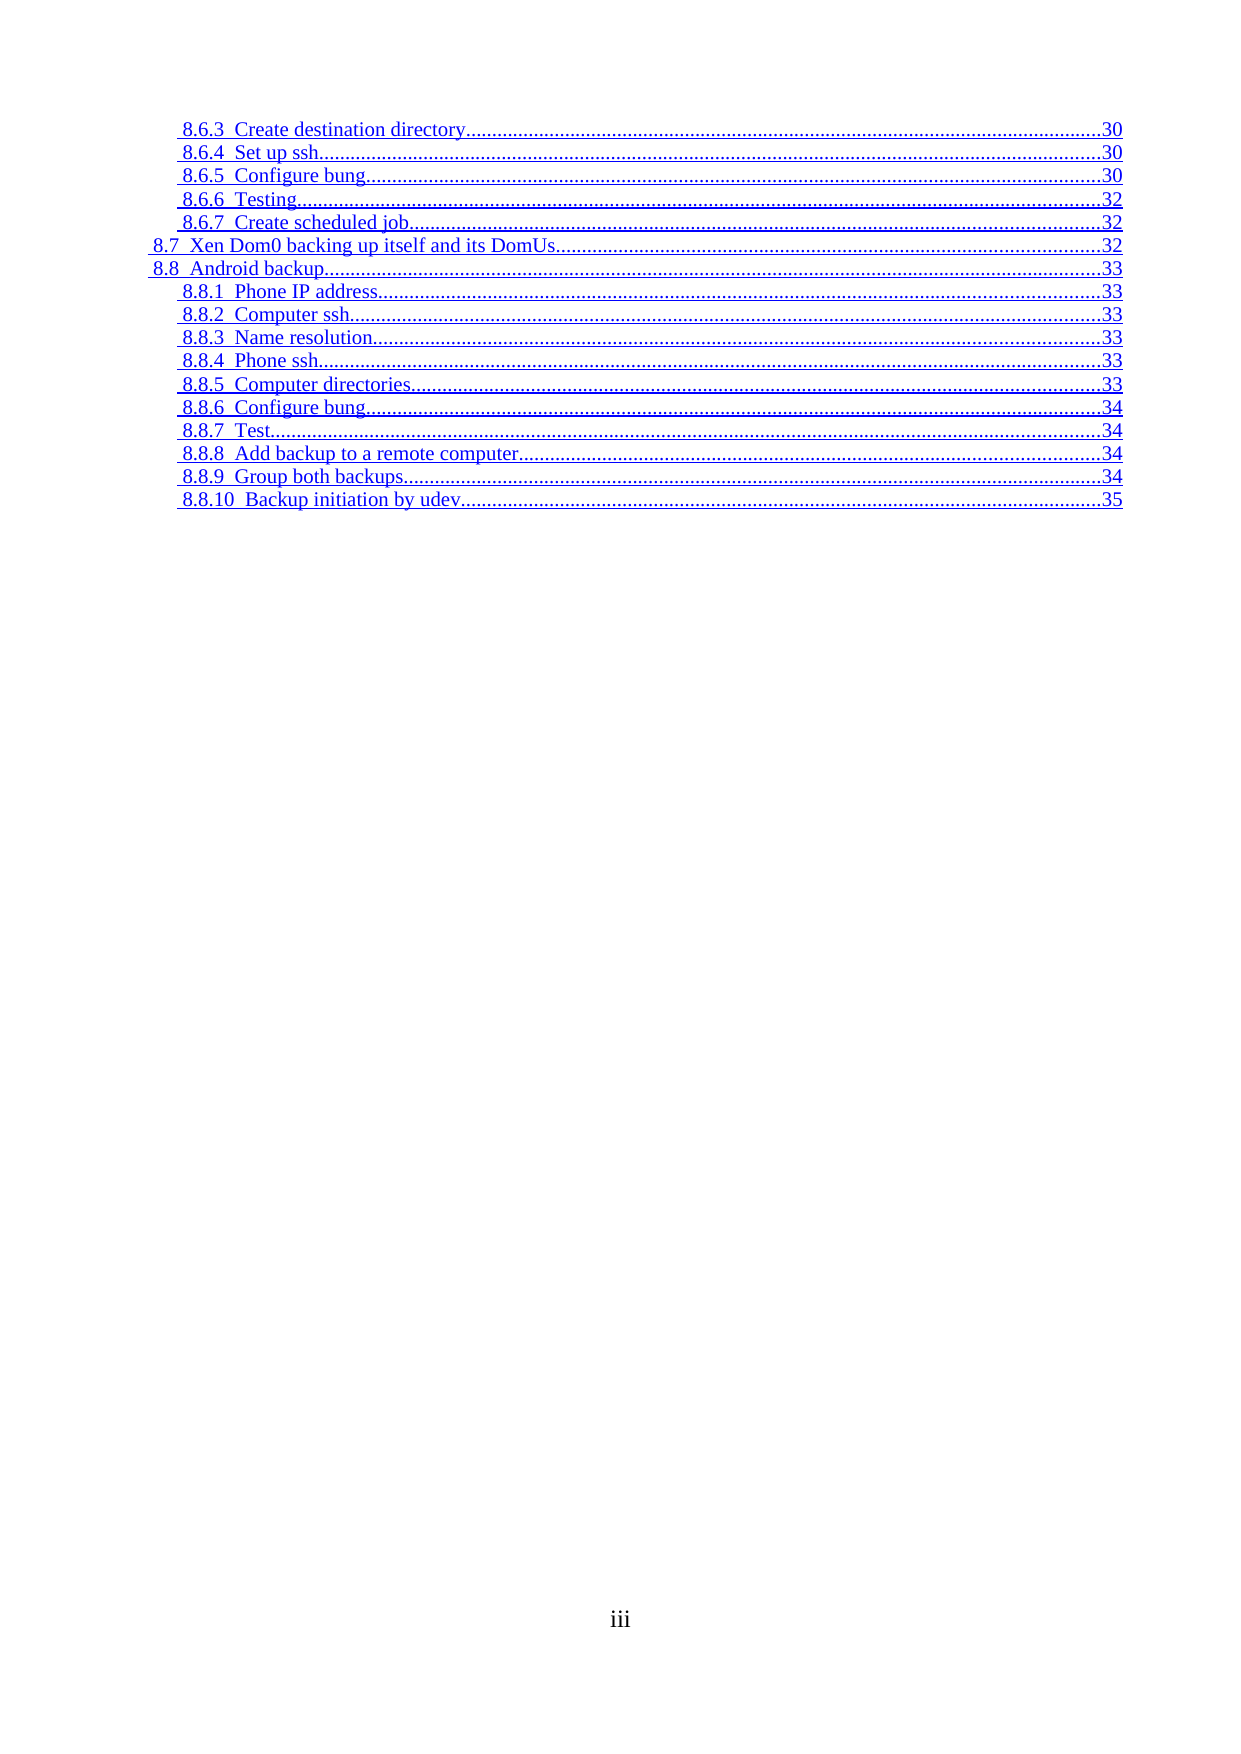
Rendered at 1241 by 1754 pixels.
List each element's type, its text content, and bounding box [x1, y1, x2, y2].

text 8.6.4 Set up ssh 30 [177, 141, 1122, 161]
text 8.6.5 Configure bung 30 [177, 164, 1122, 184]
text 8.8.2 Computer ssh 33 [177, 303, 1122, 323]
text 8.8.7 Test 34 [177, 419, 1122, 439]
text 8.6.3 Create destination directory 30 [177, 118, 1122, 138]
text 8.8.4 Phone ssh 33 [177, 349, 1122, 369]
text 8.8.6 Configure bung 34 [177, 396, 1122, 415]
text 8.8.8 Add backup to a remote computer 34 [177, 442, 1122, 462]
text 8.8.10 Backup initiation by udev 35 [177, 488, 1122, 508]
text 8.7 Xen Dom0 backing up itself and its DomUs 32 [148, 234, 1122, 254]
text 8.8.5 Computer directories 33 [177, 372, 1122, 392]
text 8.8.3 Name resolution 33 [177, 326, 1122, 346]
text 8.8.9 Group both backups 34 [177, 465, 1122, 485]
text 8.8.1 Phone IP address 33 [177, 280, 1122, 300]
text 8.6.7 Create scheduled job 32 [177, 211, 1122, 230]
text 8.6.6 Testing 32 [177, 187, 1122, 207]
text 8.8 Android backup 33 [148, 257, 1122, 277]
